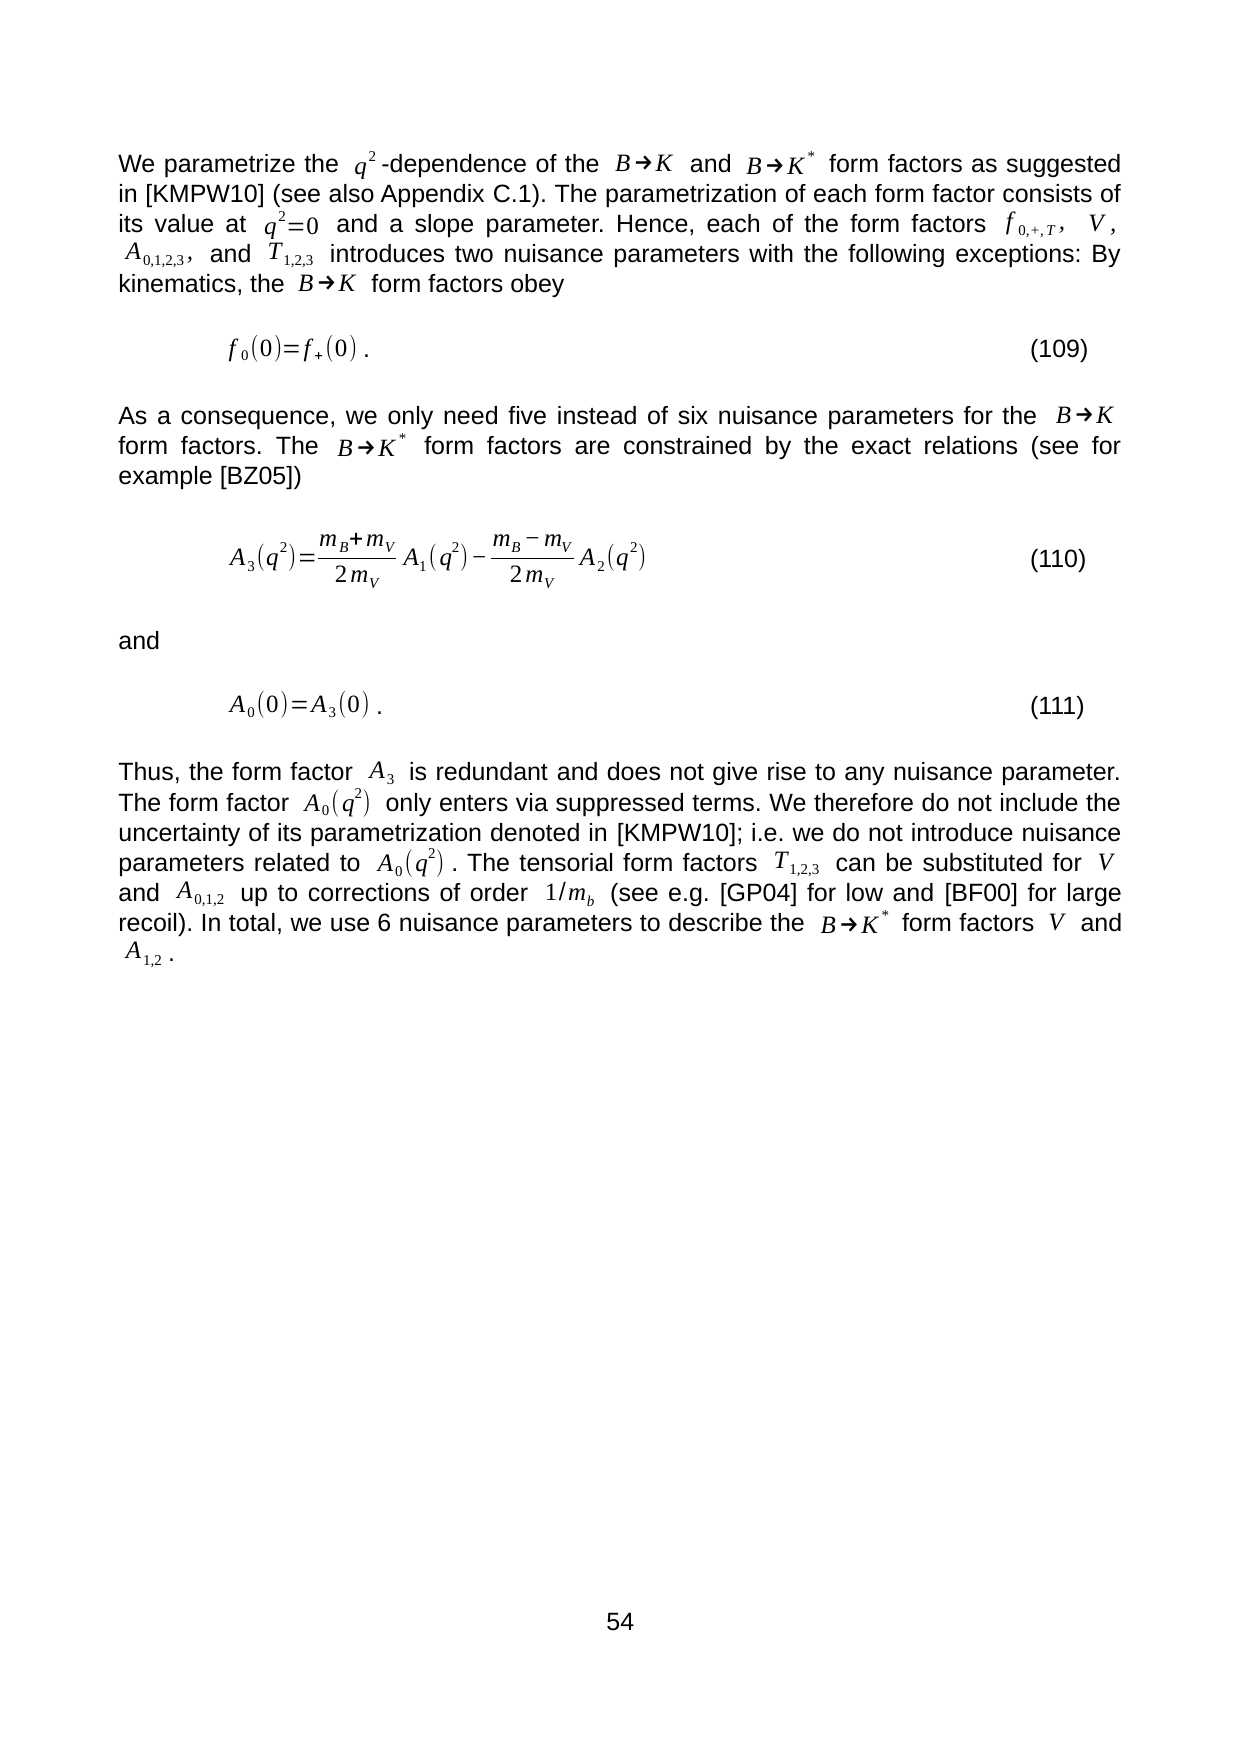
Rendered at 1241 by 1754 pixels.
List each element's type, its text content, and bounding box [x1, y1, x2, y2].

table_header [217, 519, 1024, 597]
table_header [118, 519, 217, 597]
table_header (111) [1024, 683, 1123, 727]
text Thus, the form factor is redundant and does not give rise to any nuisance parameter. The form factor only enters via suppressed terms. We therefore do not include the uncertainty of its parametrization denoted in [KMPW10]; i.e. we do not introduce nuisance parameters related to . The tensorial form factors can be substituted for and up to corrections of order (see e.g. [GP04] for low and [BF00] for large recoil). In total, we use 6 nuisance parameters to describe the form factors and . [118, 757, 1122, 967]
table_header [118, 327, 217, 370]
table_header (110) [1024, 519, 1123, 597]
text We parametrize the -dependence of the and form factors as suggested in [KMPW10] (see also Appendix C.1). The parametrization of each form factor consists of its value at and a slope parameter. Hence, each of the form factors and introduces two nuisance parameters with the following exceptions: By kinematics, the form factors obey [118, 148, 1122, 298]
table_header (109) [1024, 327, 1123, 370]
text and [118, 626, 1122, 654]
table_header . [217, 683, 1024, 727]
table_header . [217, 327, 1024, 370]
text As a consequence, we only need five instead of six nuisance parameters for the form factors. The form factors are constrained by the exact relations (see for example [BZ05]) [118, 400, 1122, 490]
table_header [118, 683, 217, 727]
